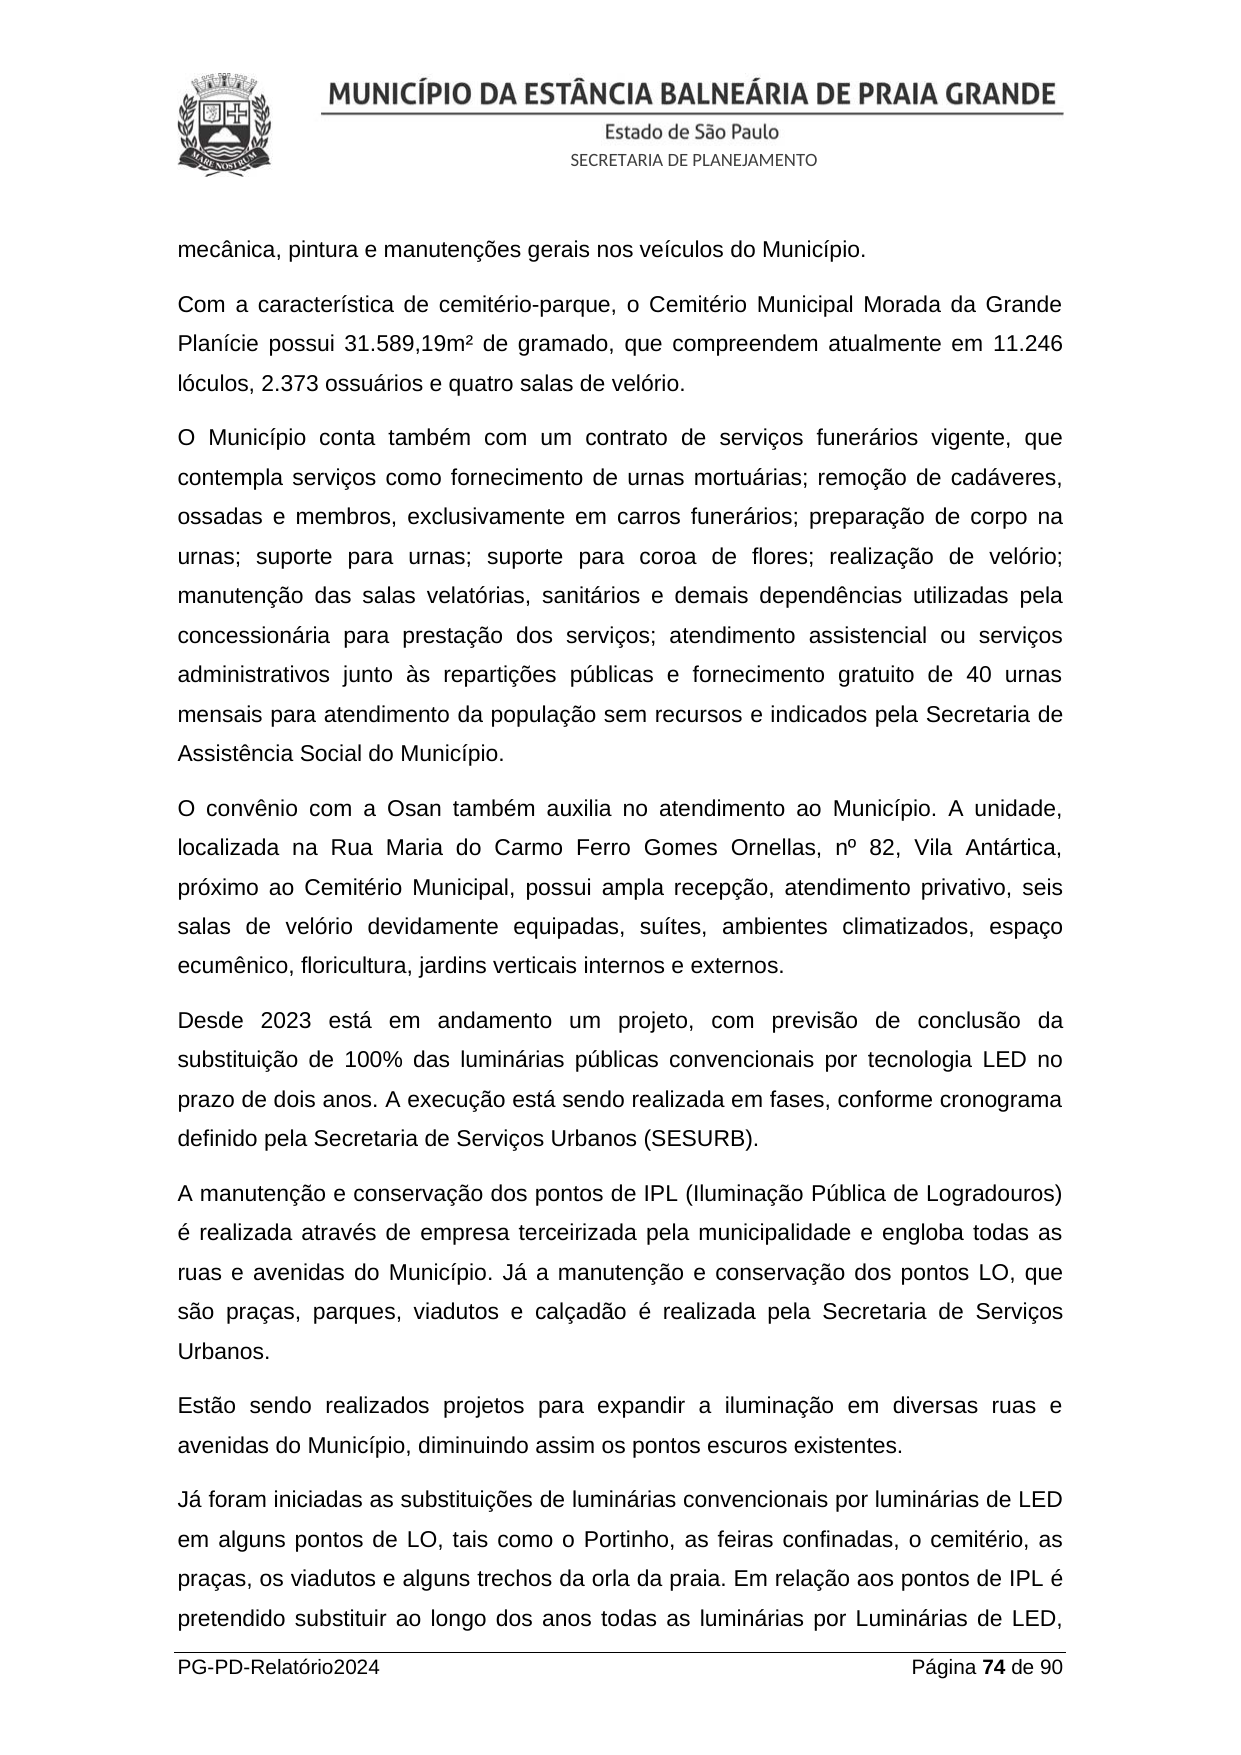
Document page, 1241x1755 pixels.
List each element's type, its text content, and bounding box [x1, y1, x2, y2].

text Desde 2023 está em andamento um projeto, com previsão de conclusão da substituição de 100% das luminárias públicas convencionais por tecnologia LED no prazo de dois anos. A execução está sendo realizada em fases, conforme cronograma definido pela Secretaria de Serviços Urbanos (SESURB). [177, 1007, 1063, 1152]
text O convênio com a Osan também auxilia no atendimento ao Município. A unidade, localizada na Rua Maria do Carmo Ferro Gomes Ornellas, nº 82, Vila Antártica, próximo ao Cemitério Municipal, possui ampla recepção, atendimento privativo, seis salas de velório devidamente equipadas, suítes, ambientes climatizados, espaço ecumênico, floricultura, jardins verticais internos e externos. [177, 794, 1063, 979]
text O Município conta também com um contrato de serviços funerários vigente, que contempla serviços como fornecimento de urnas mortuárias; remoção de cadáveres, ossadas e membros, exclusivamente em carros funerários; preparação de corpo na urnas; suporte para urnas; suporte para coroa de flores; realização de velório; manutenção das salas velatórias, sanitários e demais dependências utilizadas pela concessionária para prestação dos serviços; atendimento assistencial ou serviços administrativos junto às repartições públicas e fornecimento gratuito de 40 urnas mensais para atendimento da população sem recursos e indicados pela Secretaria de Assistência Social do Município. [177, 424, 1063, 766]
text Estão sendo realizados projetos para expandir a iluminação em diversas ruas e avenidas do Município, diminuindo assim os pontos escuros existentes. [177, 1392, 1063, 1458]
text Com a característica de cemitério-parque, o Cemitério Municipal Morada da Grande Planície possui 31.589,19m² de gramado, que compreendem atualmente em 11.246 lóculos, 2.373 ossuários e quatro salas de velório. [177, 291, 1063, 396]
text A manutenção e conservação dos pontos de IPL (Iluminação Pública de Logradouros) é realizada através de empresa terceirizada pela municipalidade e engloba todas as ruas e avenidas do Município. Já a manutenção e conservação dos pontos LO, que são praças, parques, viadutos e calçadão é realizada pela Secretaria de Serviços Urbanos. [177, 1180, 1063, 1364]
text Já foram iniciadas as substituições de luminárias convencionais por luminárias de LED em alguns pontos de LO, tais como o Portinho, as feiras confinadas, o cemitério, as praças, os viadutos e alguns trechos da orla da praia. Em relação aos pontos de IPL é pretendido substituir ao longo dos anos todas as luminárias por Luminárias de LED, [177, 1486, 1063, 1631]
text mecânica, pintura e manutenções gerais nos veículos do Município. [177, 236, 1063, 263]
